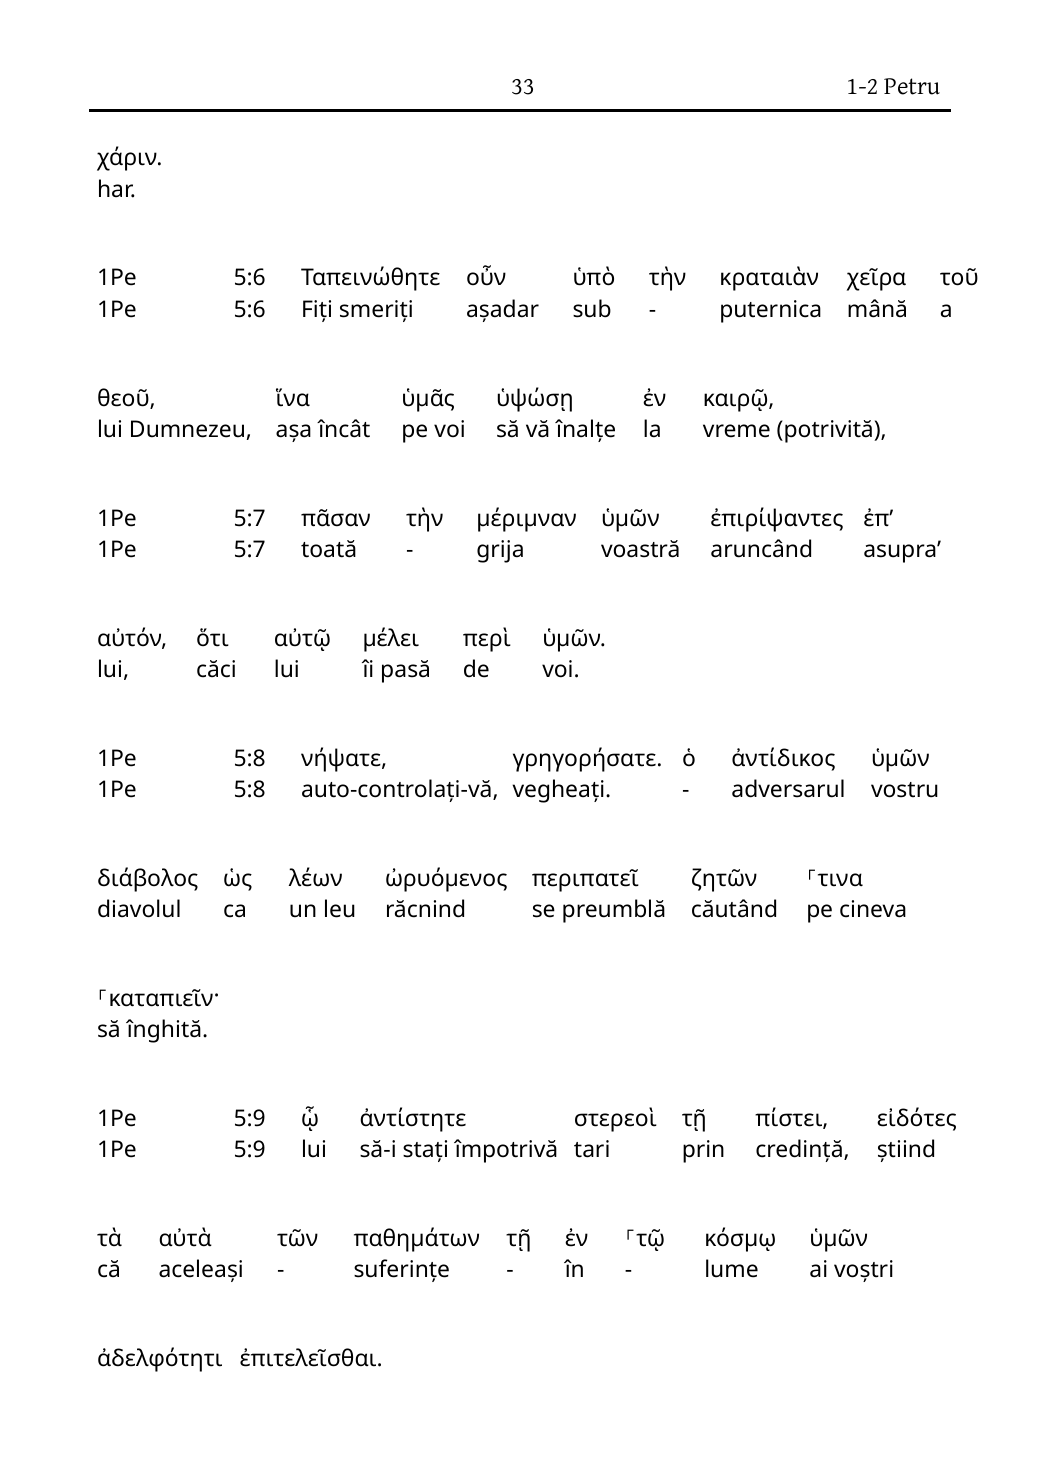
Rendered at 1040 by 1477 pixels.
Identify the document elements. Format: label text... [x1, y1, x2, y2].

table_cell ὑμῶν. [538, 622, 634, 653]
table_cell răcnind [381, 893, 527, 924]
table_header [700, 1191, 805, 1222]
table_cell 5:8 [229, 742, 297, 773]
table_cell χεῖρα [843, 261, 935, 293]
table_header [297, 230, 462, 261]
table_cell τὴν [645, 261, 715, 293]
table_cell ⸀καταπιεῖν· [93, 982, 235, 1013]
table_cell ἵνα [271, 381, 397, 413]
table_cell prin [678, 1133, 751, 1164]
table_header [843, 230, 935, 261]
table_cell ζητῶν [686, 862, 802, 893]
table_header [297, 711, 508, 742]
table_cell știind [873, 1133, 977, 1164]
table_header [93, 1191, 154, 1222]
table_cell - [273, 1254, 349, 1285]
table_cell ὠρυόμενος [381, 862, 527, 893]
table_header [867, 711, 964, 742]
table_header [645, 230, 715, 261]
table_header [229, 1071, 297, 1102]
table_cell ἐπιρίψαντες [706, 502, 859, 533]
table_cell τὴν [402, 502, 472, 533]
table_cell 1Pe [93, 1133, 229, 1164]
table_header [715, 230, 842, 261]
table_cell toată [297, 533, 402, 564]
table_cell χάριν. [93, 141, 189, 172]
table_header [402, 470, 472, 502]
table_cell τῇ [678, 1102, 751, 1133]
table_cell a [935, 293, 1006, 324]
table_cell ai voștri [805, 1254, 917, 1285]
table_header [349, 1191, 502, 1222]
table_cell 5:9 [229, 1133, 297, 1164]
table_header [93, 350, 271, 381]
table_cell că [93, 1254, 154, 1285]
table_header [528, 831, 686, 862]
table_cell ca [219, 893, 284, 924]
table_cell căutând [686, 893, 802, 924]
table_cell 1Pe [93, 502, 229, 533]
table_cell ὑμῶν [597, 502, 706, 533]
table_cell 5:8 [229, 773, 297, 804]
table_header [381, 831, 527, 862]
table_header [297, 1071, 355, 1102]
table_cell credință, [751, 1133, 872, 1164]
table_cell lui [297, 1133, 355, 1164]
table_cell καιρῷ, [699, 381, 899, 413]
table_cell îi pasă [358, 653, 458, 684]
table_cell τῇ [502, 1222, 560, 1253]
table_cell διάβολος [93, 862, 219, 893]
table_cell εἰδότες [873, 1102, 977, 1133]
table_cell să vă înalțe [492, 413, 638, 444]
table_cell așa încât [271, 413, 397, 444]
table_cell de [459, 653, 538, 684]
table_cell παθημάτων [349, 1222, 502, 1253]
table_cell ὁ [678, 742, 727, 773]
table_header [270, 590, 358, 622]
table_cell αὐτόν, [93, 622, 192, 653]
table_cell așadar [462, 293, 568, 324]
table_header [620, 1191, 700, 1222]
table_cell ⸀τῷ [620, 1222, 700, 1253]
table_cell adversarul [727, 773, 867, 804]
table_cell diavolul [93, 893, 219, 924]
table_cell τοῦ [935, 261, 1006, 293]
table_header [686, 831, 802, 862]
table_header [355, 1071, 569, 1102]
table_cell θεοῦ, [93, 381, 271, 413]
table_cell ὑμῶν [867, 742, 964, 773]
table_cell 1Pe [93, 293, 229, 324]
table_header [192, 590, 269, 622]
table_cell grija [472, 533, 597, 564]
table_header [570, 1071, 677, 1102]
table_cell lui, [93, 653, 192, 684]
table_cell ὑψώσῃ [492, 381, 638, 413]
table_cell ἀντίδικος [727, 742, 867, 773]
table_cell περιπατεῖ [528, 862, 686, 893]
table_header [93, 1311, 235, 1342]
table_cell să înghită. [93, 1013, 235, 1044]
table_cell ἀντίστητε [355, 1102, 569, 1133]
table_header [538, 590, 634, 622]
table_cell ἐπ’ [859, 502, 968, 533]
table_cell οὖν [462, 261, 568, 293]
table_header [154, 1191, 273, 1222]
table_cell lui Dumnezeu, [93, 413, 271, 444]
table_cell 5:7 [229, 502, 297, 533]
table_cell la [639, 413, 698, 444]
table_cell μέλει [358, 622, 458, 653]
table_header [502, 1191, 560, 1222]
table_header [727, 711, 867, 742]
table_cell vostru [867, 773, 964, 804]
table_header [93, 1071, 229, 1102]
table_cell aceleași [154, 1254, 273, 1285]
table_cell - [502, 1254, 560, 1285]
table_header [93, 951, 235, 982]
table_cell 1Pe [93, 533, 229, 564]
table_header [229, 230, 297, 261]
table_header [93, 831, 219, 862]
table_cell αὐτῷ [270, 622, 358, 653]
table_header [751, 1071, 872, 1102]
table_header [560, 1191, 620, 1222]
table_cell 1Pe [93, 773, 229, 804]
table_header [462, 230, 568, 261]
table_cell mână [843, 293, 935, 324]
table_header [229, 711, 297, 742]
table_cell lume [700, 1254, 805, 1285]
table_cell pe voi [397, 413, 492, 444]
table_cell 5:7 [229, 533, 297, 564]
table_header [285, 831, 381, 862]
table_header [859, 470, 968, 502]
table_cell se preumblă [528, 893, 686, 924]
table_cell - [645, 293, 715, 324]
table_cell har. [93, 173, 189, 204]
table_header [597, 470, 706, 502]
table_cell ὑμῶν [805, 1222, 917, 1253]
table_cell ἀδελφότητι [93, 1342, 235, 1373]
table_header [235, 1311, 451, 1342]
table_header [678, 711, 727, 742]
table_header [297, 470, 402, 502]
table_cell ἐν [560, 1222, 620, 1253]
table_header [273, 1191, 349, 1222]
table_cell αὐτὰ [154, 1222, 273, 1253]
table_cell tari [570, 1133, 677, 1164]
table_cell 1Pe [93, 261, 229, 293]
table_cell vegheați. [508, 773, 678, 804]
table_header [873, 1071, 977, 1102]
table_header [508, 711, 678, 742]
table_cell să-i stați împotrivă [355, 1133, 569, 1164]
table_header [93, 590, 192, 622]
table_cell στερεοὶ [570, 1102, 677, 1133]
table_cell în [560, 1254, 620, 1285]
table_cell pe cineva [802, 893, 932, 924]
table_cell sub [568, 293, 644, 324]
table_cell ὑμᾶς [397, 381, 492, 413]
table_header [699, 350, 899, 381]
table_cell vreme (potrivită), [699, 413, 899, 444]
table_header [219, 831, 284, 862]
table_cell ⸀τινα [802, 862, 932, 893]
table_cell 5:6 [229, 293, 297, 324]
table_cell ἐπιτελεῖσθαι. [235, 1342, 451, 1373]
table_cell περὶ [459, 622, 538, 653]
table_cell auto-controlați-vă, [297, 773, 508, 804]
table_cell τῶν [273, 1222, 349, 1253]
table_header [678, 1071, 751, 1102]
table_header [935, 230, 1006, 261]
table_cell - [678, 773, 727, 804]
table_cell suferințe [349, 1254, 502, 1285]
table_cell γρηγορήσατε. [508, 742, 678, 773]
table_cell λέων [285, 862, 381, 893]
table_cell ὡς [219, 862, 284, 893]
table_cell μέριμναν [472, 502, 597, 533]
table_header [805, 1191, 917, 1222]
table_cell asupra’ [859, 533, 968, 564]
table_cell - [402, 533, 472, 564]
table_cell voastră [597, 533, 706, 564]
table_cell 5:9 [229, 1102, 297, 1133]
table_cell πᾶσαν [297, 502, 402, 533]
table_cell ἐν [639, 381, 698, 413]
table_header [93, 711, 229, 742]
table_header [472, 470, 597, 502]
table_cell căci [192, 653, 269, 684]
table_cell puternica [715, 293, 842, 324]
table_header [271, 350, 397, 381]
table_header [93, 230, 229, 261]
table_header [93, 470, 229, 502]
table_header [802, 831, 932, 862]
table_cell un leu [285, 893, 381, 924]
table_cell Ταπεινώθητε [297, 261, 462, 293]
table_cell lui [270, 653, 358, 684]
table_cell 1Pe [93, 1102, 229, 1133]
table_header [568, 230, 644, 261]
table_cell voi. [538, 653, 634, 684]
table_cell ᾧ [297, 1102, 355, 1133]
table_cell - [620, 1254, 700, 1285]
table_header [397, 350, 492, 381]
table_header [639, 350, 698, 381]
table_cell πίστει, [751, 1102, 872, 1133]
table_cell κόσμῳ [700, 1222, 805, 1253]
table_cell 1Pe [93, 742, 229, 773]
table_header [229, 470, 297, 502]
table_cell ὑπὸ [568, 261, 644, 293]
table_header [358, 590, 458, 622]
table_cell νήψατε, [297, 742, 508, 773]
table_header [459, 590, 538, 622]
table_header [492, 350, 638, 381]
table_cell aruncând [706, 533, 859, 564]
table_header [706, 470, 859, 502]
table_cell ὅτι [192, 622, 269, 653]
table_cell 5:6 [229, 261, 297, 293]
table_cell τὰ [93, 1222, 154, 1253]
table_cell κραταιὰν [715, 261, 842, 293]
table_cell Fiți smeriți [297, 293, 462, 324]
